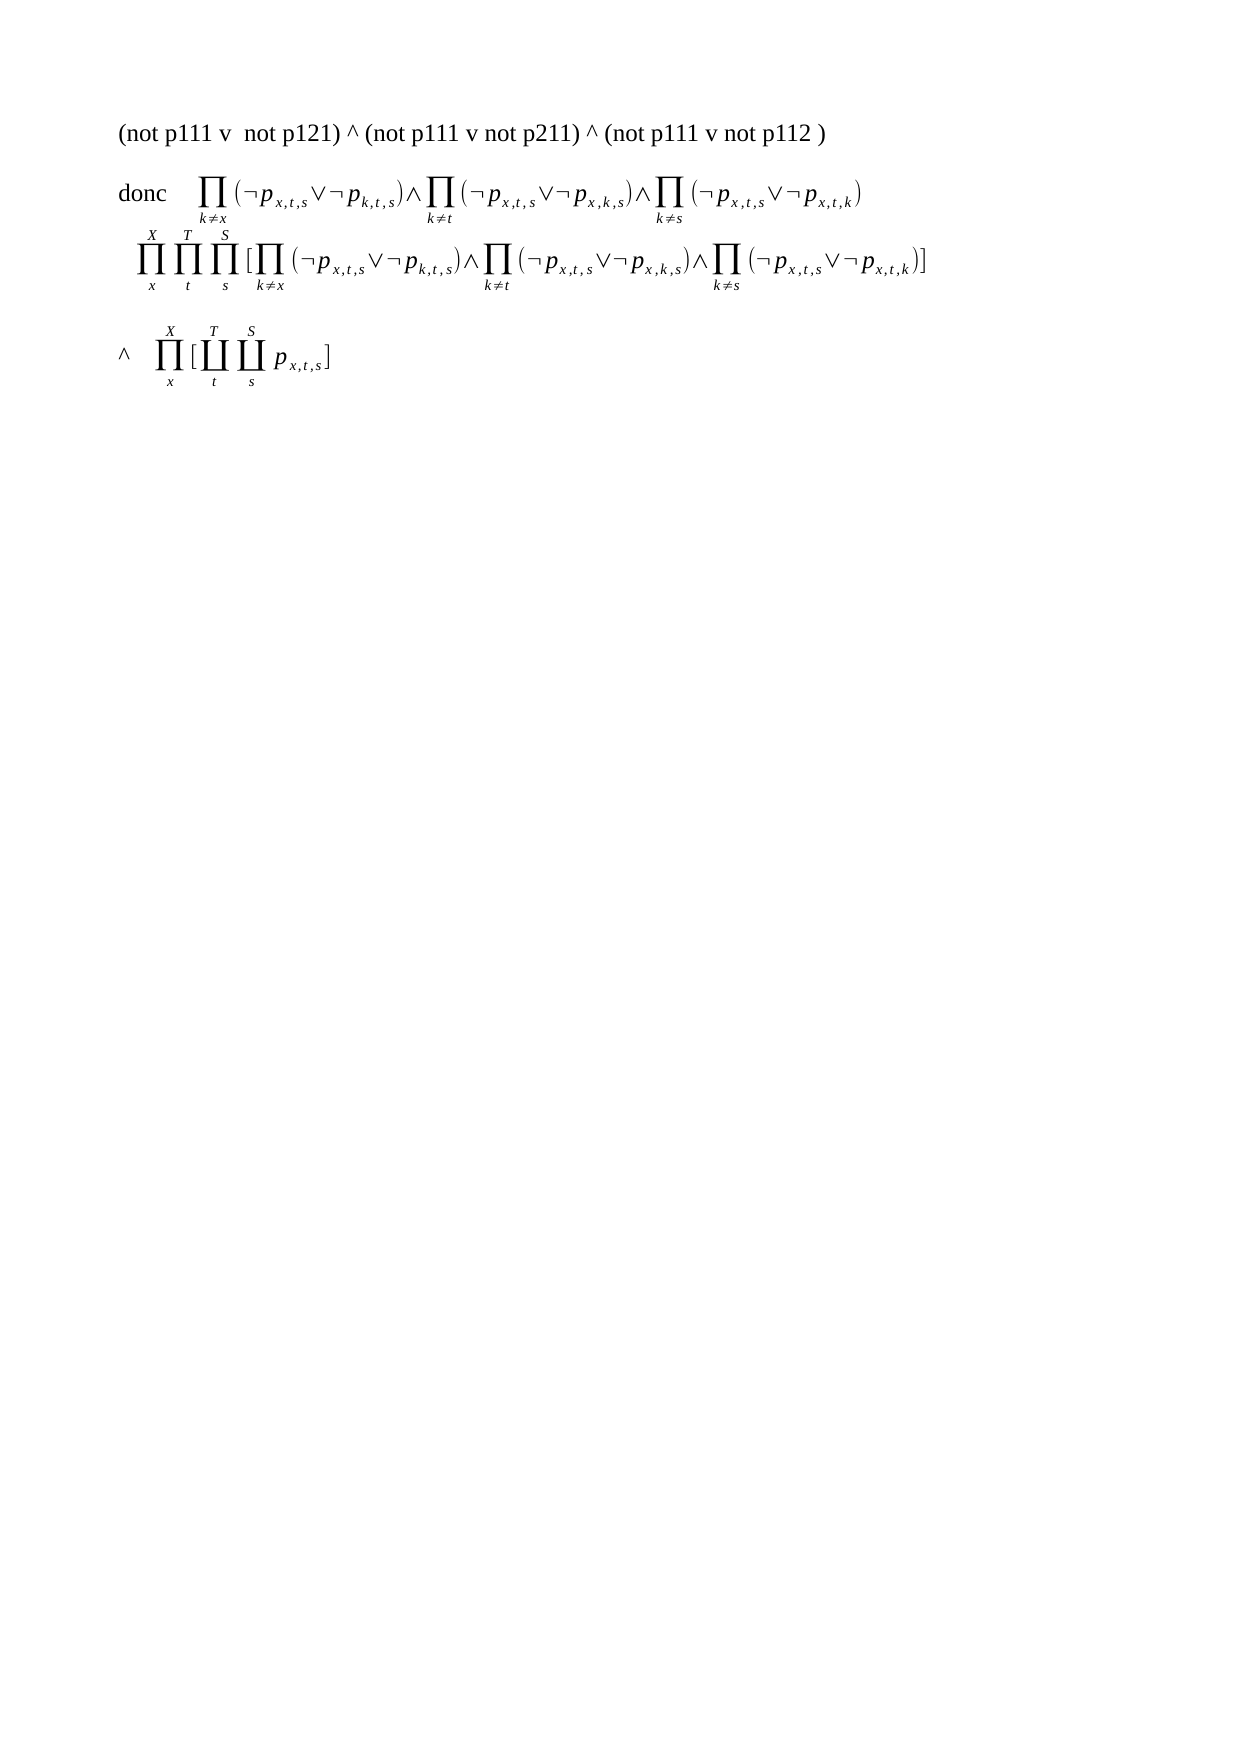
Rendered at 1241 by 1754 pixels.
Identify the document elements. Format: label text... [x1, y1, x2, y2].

text (not p111 v not p121) ^ (not p111 v not p211) ^ (not p111 v not p112 ) [118, 118, 1122, 147]
text ^ [118, 322, 1122, 390]
text donc [118, 176, 1122, 226]
